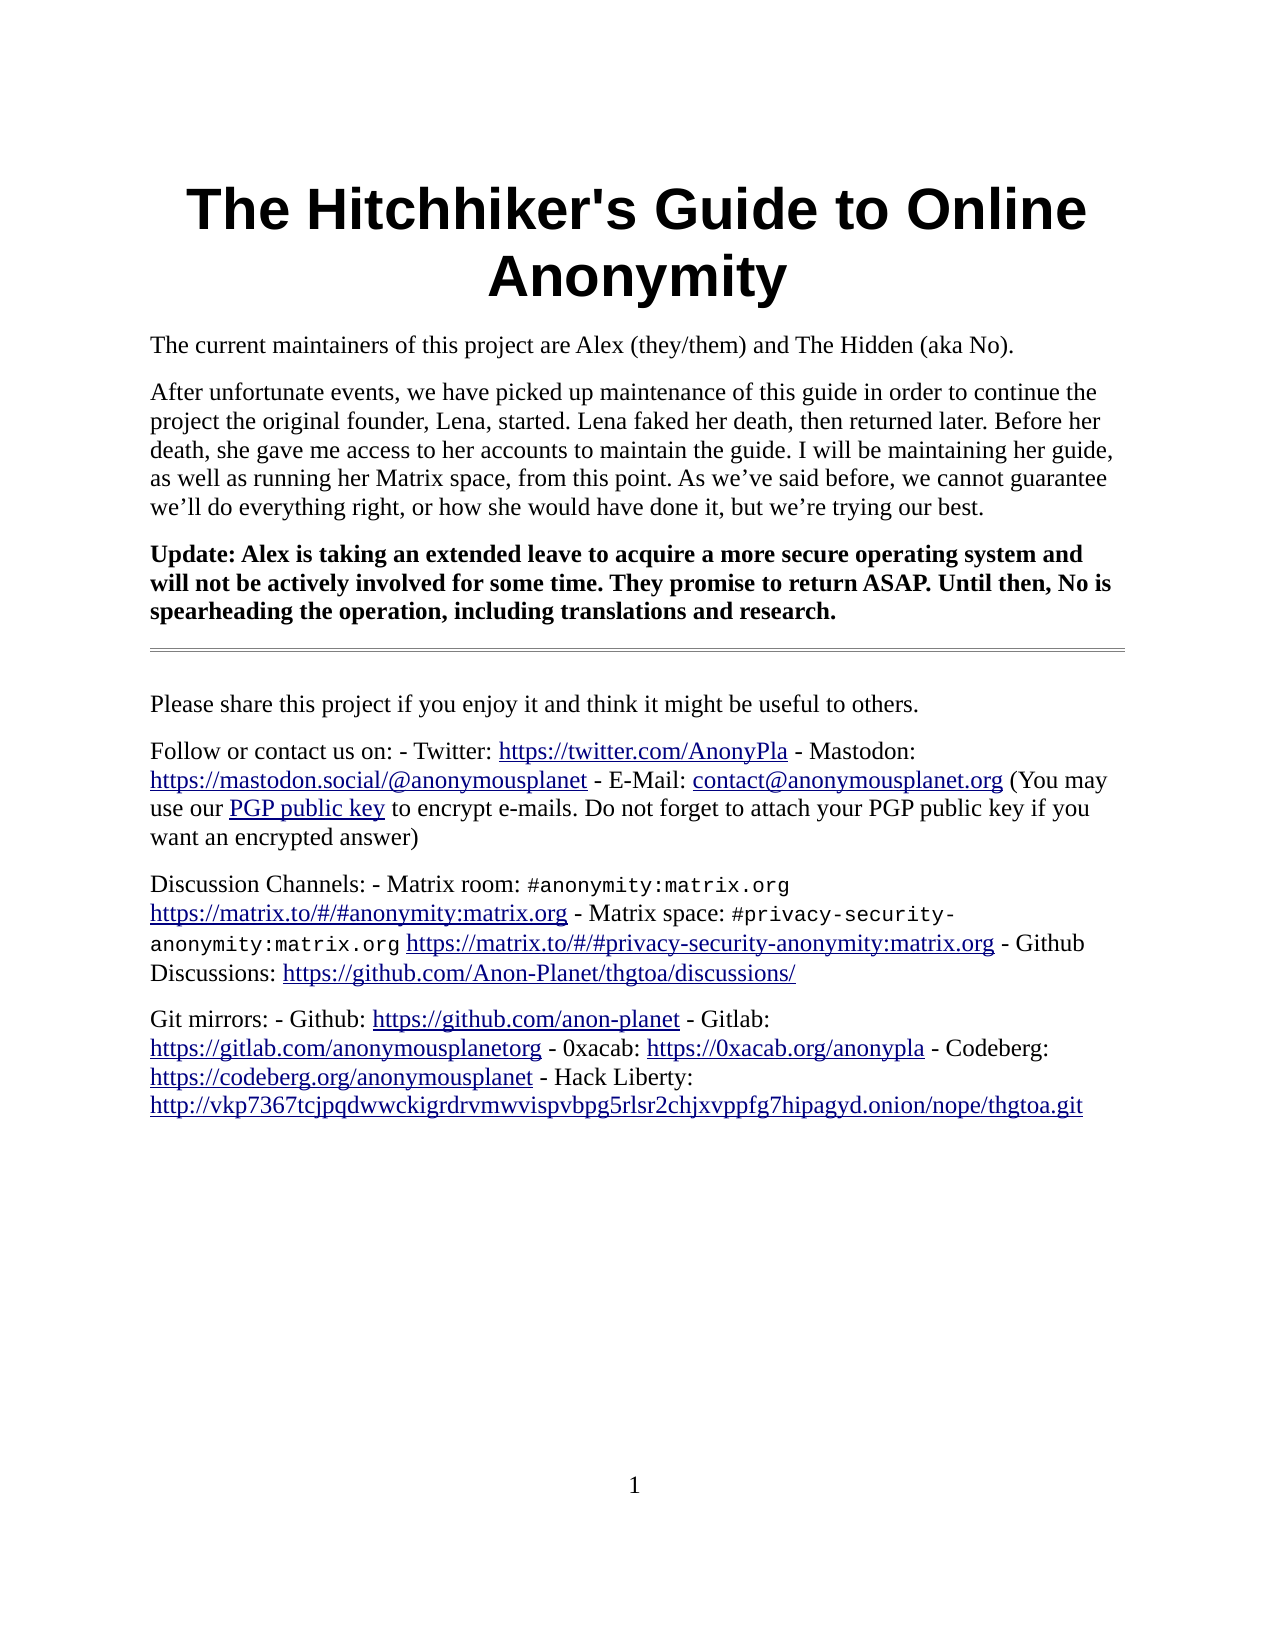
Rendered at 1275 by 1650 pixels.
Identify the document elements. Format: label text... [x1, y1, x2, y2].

text After unfortunate events, we have picked up maintenance of this guide in order to continue the project the original founder, Lena, started. Lena faked her death, then returned later. Before her death, she gave me access to her accounts to maintain the guide. I will be maintaining her guide, as well as running her Matrix space, from this point. As we’ve said before, we cannot guarantee we’ll do everything right, or how she would have done it, but we’re trying our best. [150, 377, 1125, 521]
text Follow or contact us on: - Twitter: https://twitter.com/AnonyPla - Mastodon: https://mastodon.social/@anonymousplanet - E-Mail: contact@anonymousplanet.org (You may use our PGP public key to encrypt e-mails. Do not forget to attach your PGP public key if you want an encrypted answer) [150, 736, 1125, 851]
title The Hitchhiker's Guide to Online Anonymity [150, 175, 1125, 309]
text Git mirrors: - Github: https://github.com/anon-planet - Gitlab: https://gitlab.com/anonymousplanetorg - 0xacab: https://0xacab.org/anonypla - Codeberg: https://codeberg.org/anonymousplanet - Hack Liberty: http://vkp7367tcjpqdwwckigrdrvmwvispvbpg5rlsr2chjxvppfg7hipagyd.onion/nope/thgtoa.git [150, 1004, 1125, 1119]
text Discussion Channels: - Matrix room: #anonymity:matrix.org https://matrix.to/#/#anonymity:matrix.org - Matrix space: #privacy-security-anonymity:matrix.org https://matrix.to/#/#privacy-security-anonymity:matrix.org - Github Discussions: https://github.com/Anon-Planet/thgtoa/discussions/ [150, 869, 1125, 986]
text The current maintainers of this project are Alex (they/them) and The Hidden (aka No). [150, 331, 1125, 359]
text Please share this project if you enjoy it and think it might be useful to others. [150, 689, 1125, 718]
text Update: Alex is taking an extended leave to acquire a more secure operating system and will not be actively involved for some time. They promise to return ASAP. Until then, No is spearheading the operation, including translations and research. [150, 539, 1125, 625]
